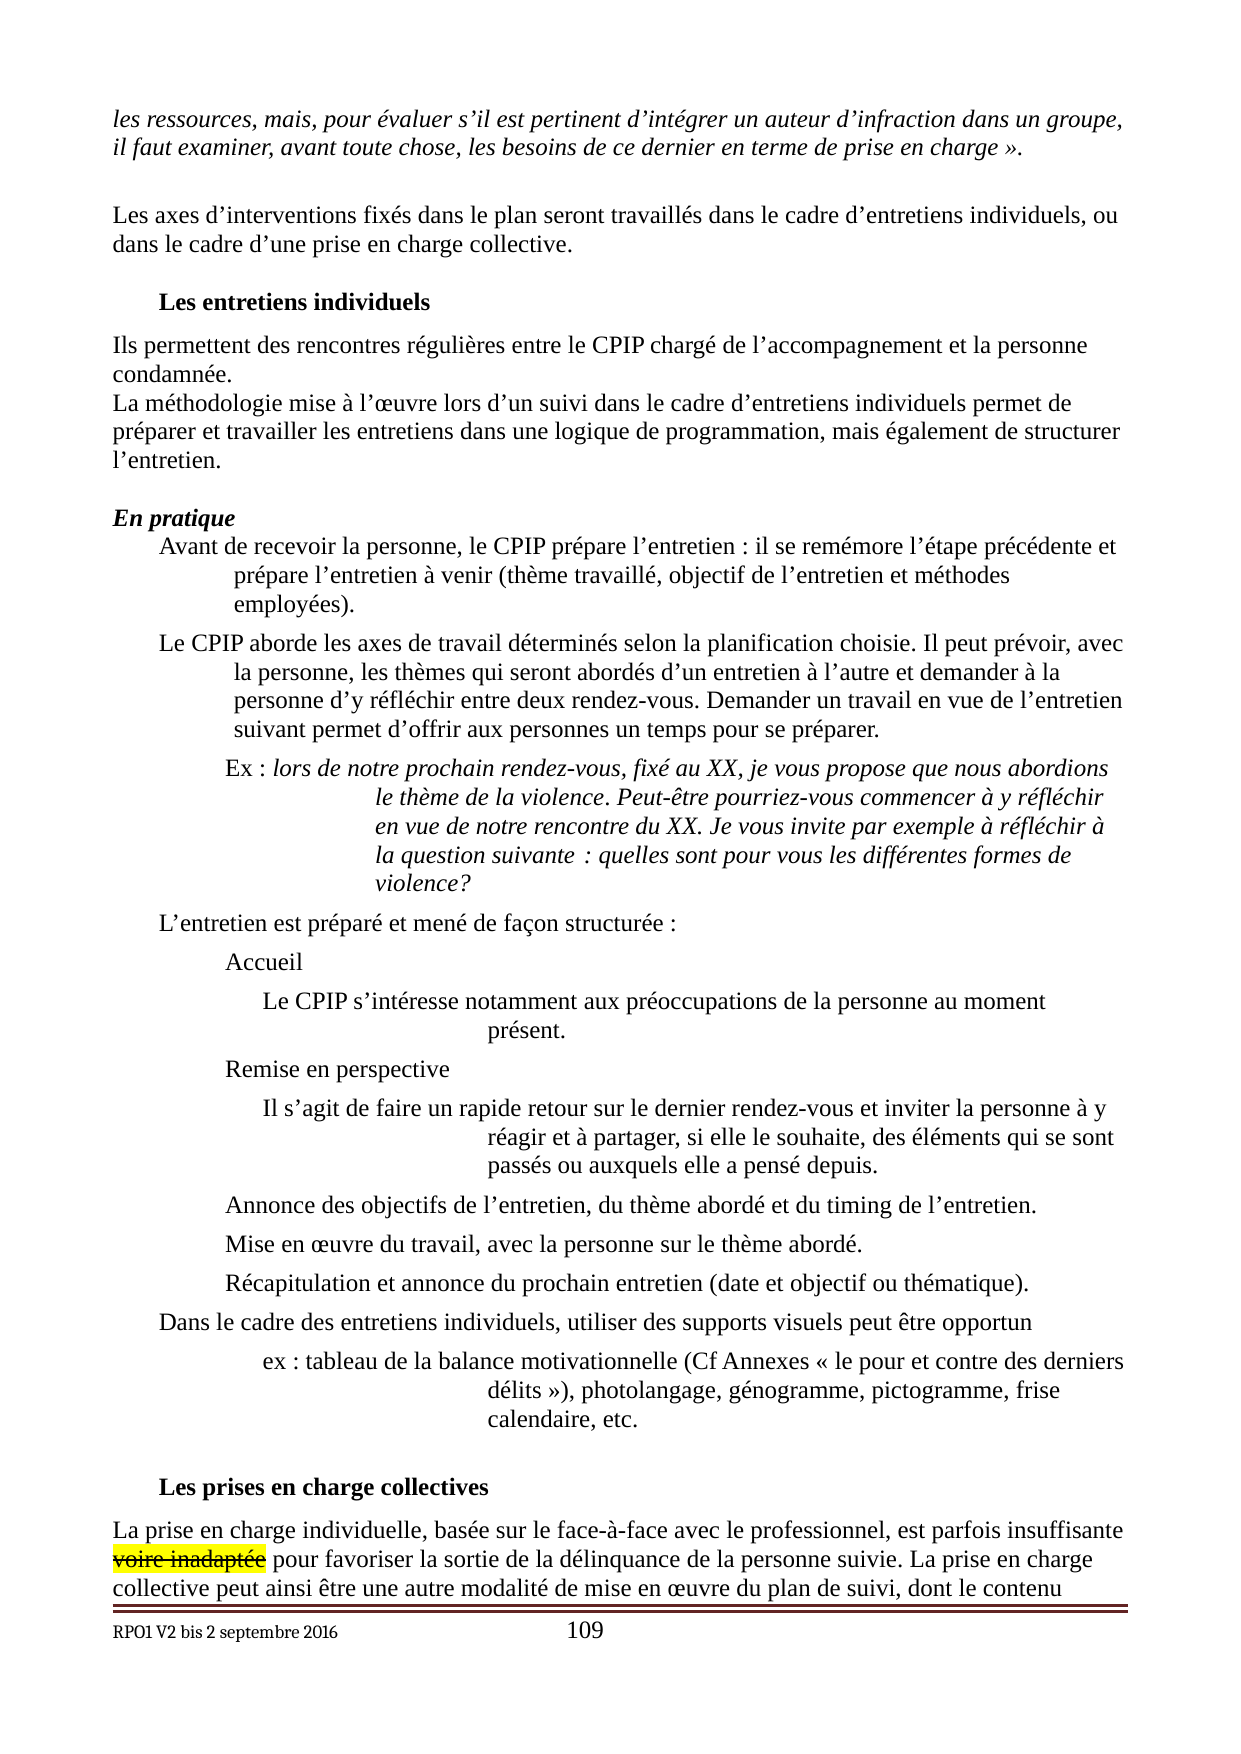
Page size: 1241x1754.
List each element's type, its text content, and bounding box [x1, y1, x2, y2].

list Accueil [187, 947, 1128, 976]
list Avant de recevoir la personne, le CPIP prépare l’entretien : il se remémore l’étape précédente et prépare l’entretien à venir (thème travaillé, objectif de l’entretien et méthodes employées). [121, 531, 1128, 618]
text les ressources, mais, pour évaluer s’il est pertinent d’intégrer un auteur d’infraction dans un groupe, il faut examiner, avant toute chose, les besoins de ce dernier en terme de prise en charge ». [112, 104, 1128, 161]
list Le CPIP aborde les axes de travail déterminés selon la planification choisie. Il peut prévoir, avec la personne, les thèmes qui seront abordés d’un entretien à l’autre et demander à la personne d’y réfléchir entre deux rendez-vous. Demander un travail en vue de l’entretien suivant permet d’offrir aux personnes un temps pour se préparer. [121, 628, 1128, 743]
list L’entretien est préparé et mené de façon structurée : [121, 908, 1128, 936]
list Il s’agit de faire un rapide retour sur le dernier rendez-vous et inviter la personne à y réagir et à partager, si elle le souhaite, des éléments qui se sont passés ou auxquels elle a pensé depuis. [225, 1093, 1128, 1179]
list Mise en œuvre du travail, avec la personne sur le thème abordé. [187, 1229, 1128, 1258]
text Les axes d’interventions fixés dans le plan seront travaillés dans le cadre d’entretiens individuels, ou dans le cadre d’une prise en charge collective. [112, 200, 1128, 258]
text En pratique [112, 503, 1128, 531]
list Annonce des objectifs de l’entretien, du thème abordé et du timing de l’entretien. [187, 1190, 1128, 1218]
text La prise en charge individuelle, basée sur le face-à-face avec le professionnel, est parfois insuffisante voire inadaptée pour favoriser la sortie de la délinquance de la personne suivie. La prise en charge collective peut ainsi être une autre modalité de mise en œuvre du plan de suivi, dont le contenu [112, 1515, 1128, 1601]
text La méthodologie mise à l’œuvre lors d’un suivi dans le cadre d’entretiens individuels permet de préparer et travailler les entretiens dans une logique de programmation, mais également de structurer l’entretien. [112, 388, 1128, 474]
list Les entretiens individuels [121, 287, 1128, 315]
list Le CPIP s’intéresse notamment aux préoccupations de la personne au moment présent. [225, 986, 1128, 1043]
text Ils permettent des rencontres régulières entre le CPIP chargé de l’accompagnement et la personne condamnée. [112, 330, 1128, 388]
list Dans le cadre des entretiens individuels, utiliser des supports visuels peut être opportun [121, 1307, 1128, 1336]
list Récapitulation et annonce du prochain entretien (date et objectif ou thématique). [187, 1268, 1128, 1297]
list ex : tableau de la balance motivationnelle (Cf Annexes « le pour et contre des derniers délits »), photolangage, génogramme, pictogramme, frise calendaire, etc. [225, 1346, 1128, 1433]
list Ex : lors de notre prochain rendez-vous, fixé au XX, je vous propose que nous abordions le thème de la violence. Peut-être pourriez-vous commencer à y réfléchir en vue de notre rencontre du XX. Je vous invite par exemple à réfléchir à la question suivante : quelles sont pour vous les différentes formes de violence? [187, 753, 1128, 897]
list Remise en perspective [187, 1054, 1128, 1083]
list Les prises en charge collectives [121, 1472, 1128, 1501]
